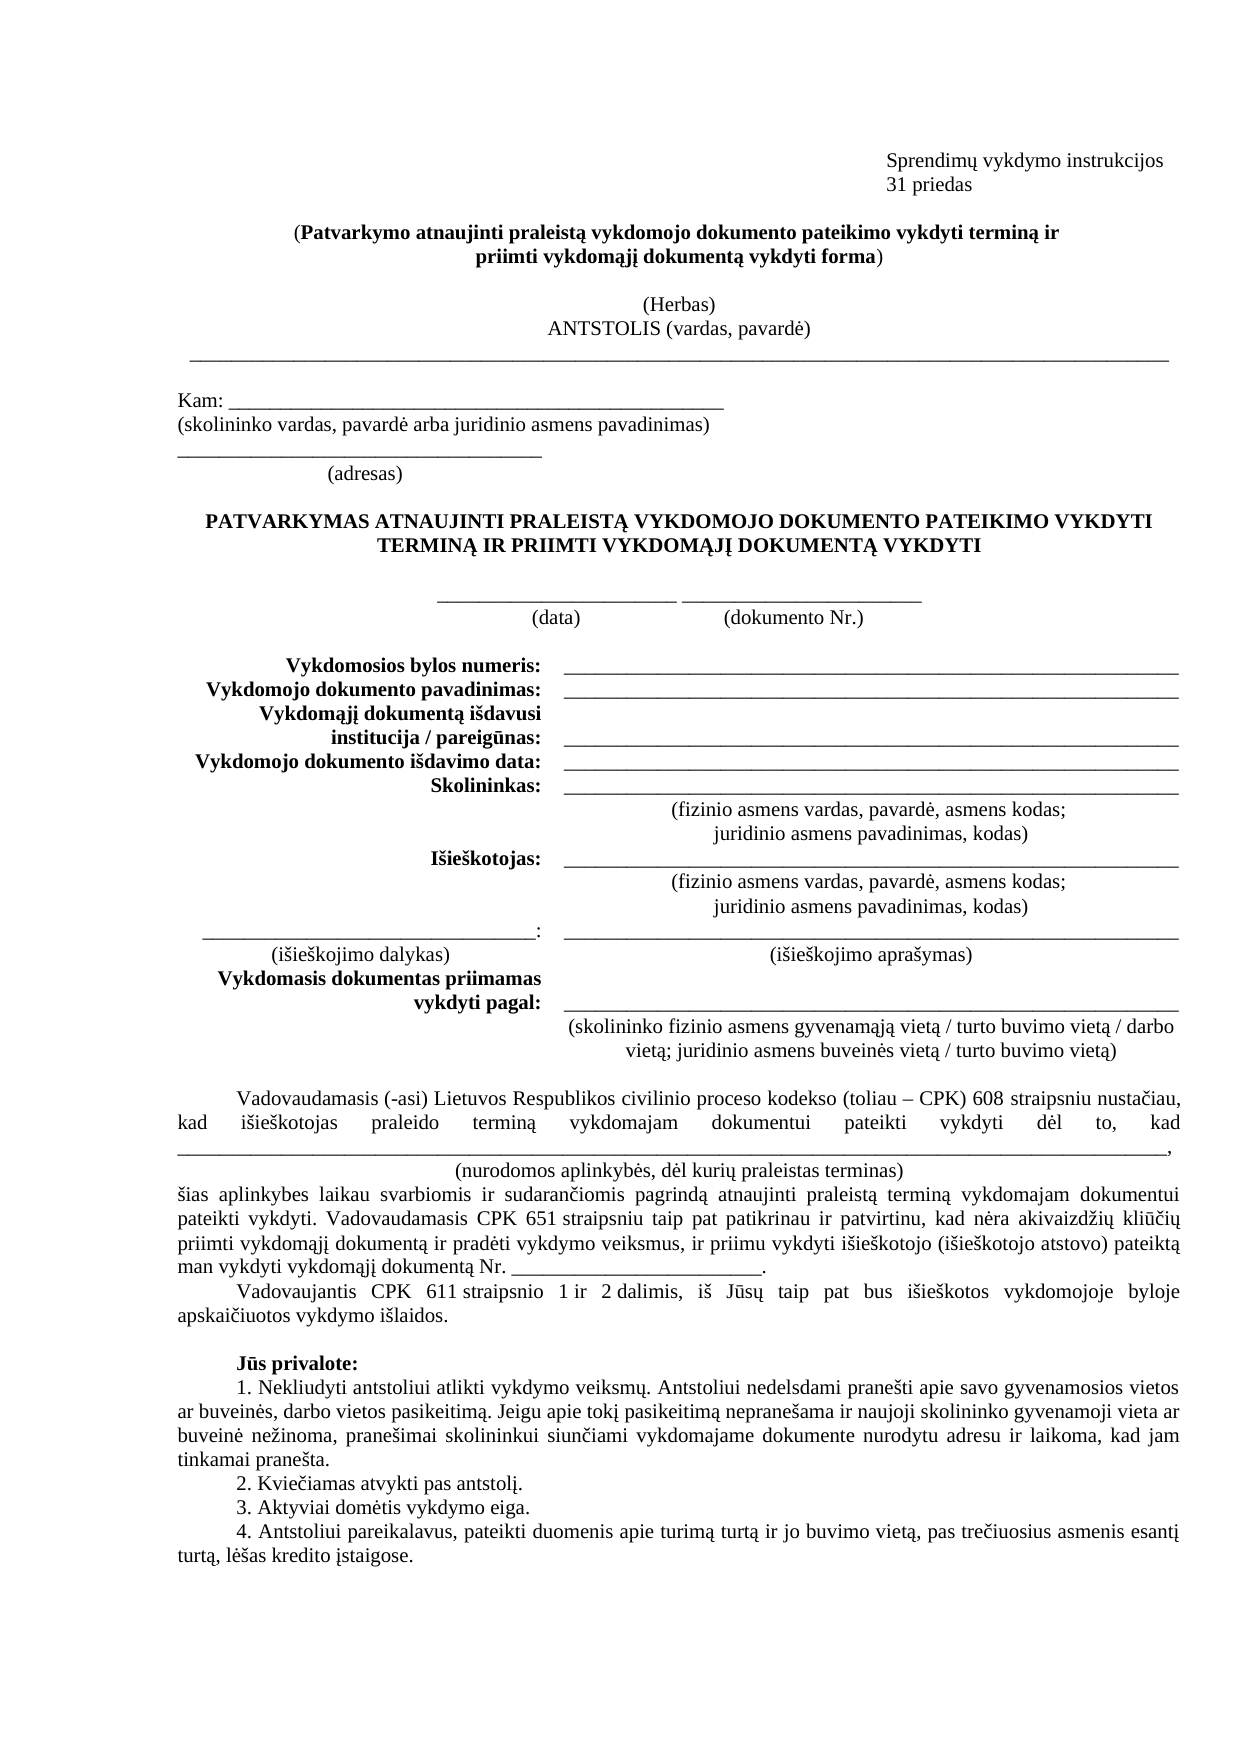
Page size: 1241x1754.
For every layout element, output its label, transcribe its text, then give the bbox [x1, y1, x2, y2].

text (adresas) [327, 460, 1181, 484]
table_cell Vykdomąjį dokumentą išdavusi institucija / pareigūnas: [169, 701, 553, 749]
table_cell ___________________________________________________________ (fizinio asmens vardas, pavardė, asmens kodas; juridinio asmens pavadinimas, kodas) [553, 773, 1190, 845]
text (Patvarkymo atnaujinti praleistą vykdomojo dokumento pateikimo vykdyti terminą ir [177, 220, 1181, 244]
text (skolininko vardas, pavardė arba juridinio asmens pavadinimas) [177, 412, 1181, 436]
text Vadovaudamasis (-asi) Lietuvos Respublikos civilinio proceso kodekso (toliau – CPK) 608 straipsniu nustačiau, kad išieškotojas praleido terminą vykdomajam dokumentui pateikti vykdyti dėl to, kad _______________________________________________________________________________________________, [177, 1086, 1181, 1158]
text (nurodomos aplinkybės, dėl kurių praleistas terminas) [177, 1158, 1181, 1182]
text priimti vykdomąjį dokumentą vykdyti forma) [177, 244, 1181, 268]
text ______________________________________________________________________________________________ [177, 340, 1181, 364]
text 3. Aktyviai domėtis vykdymo eiga. [177, 1495, 1181, 1519]
table_cell ___________________________________________________________ [553, 749, 1190, 773]
text Vadovaujantis CPK 611 straipsnio 1 ir 2 dalimis, iš Jūsų taip pat bus išieškotos vykdomojoje byloje apskaičiuotos vykdymo išlaidos. [177, 1278, 1181, 1327]
text Sprendimų vykdymo instrukcijos [177, 148, 1181, 172]
text 4. Antstoliui pareikalavus, pateikti duomenis apie turimą turtą ir jo buvimo vietą, pas trečiuosius asmenis esantį turtą, lėšas kredito įstaigose. [177, 1519, 1181, 1567]
text šias aplinkybes laikau svarbiomis ir sudarančiomis pagrindą atnaujinti praleistą terminą vykdomajam dokumentui pateikti vykdyti. Vadovaudamasis CPK 651 straipsniu taip pat patikrinau ir patvirtinu, kad nėra akivaizdžių kliūčių priimti vykdomąjį dokumentą ir pradėti vykdymo veiksmus, ir priimu vykdyti išieškotojo (išieškotojo atstovo) pateiktą man vykdyti vykdomąjį dokumentą Nr. ________________________. [177, 1182, 1181, 1278]
text Kam: [177, 388, 1181, 412]
table_cell ___________________________________________________________ (skolininko fizinio asmens gyvenamąją vietą / turto buvimo vietą / darbo vietą; juridinio asmens buveinės vietą / turto buvimo vietą) [553, 966, 1190, 1062]
text _______________________ _______________________ [177, 581, 1181, 605]
text Jūs privalote: [177, 1351, 1181, 1375]
table_header Vykdomosios bylos numeris: [169, 653, 553, 677]
text 1. Nekliudyti antstoliui atlikti vykdymo veiksmų. Antstoliui nedelsdami pranešti apie savo gyvenamosios vietos ar buveinės, darbo vietos pasikeitimą. Jeigu apie tokį pasikeitimą nepranešama ir naujoji skolininko gyvenamoji vieta ar buveinė nežinoma, pranešimai skolininkui siunčiami vykdomajame dokumente nurodytu adresu ir laikoma, kad jam tinkamai pranešta. [177, 1375, 1181, 1471]
text (Herbas) [177, 292, 1181, 316]
table_cell ___________________________________________________________ (fizinio asmens vardas, pavardė, asmens kodas; juridinio asmens pavadinimas, kodas) [553, 845, 1190, 918]
table_cell ___________________________________________________________ (išieškojimo aprašymas) [553, 918, 1190, 966]
table_header ___________________________________________________________ [553, 653, 1190, 677]
table_cell Skolininkas: [169, 773, 553, 845]
table_cell Vykdomasis dokumentas priimamas vykdyti pagal: [169, 966, 553, 1062]
text ANTSTOLIS (vardas, pavardė) [177, 316, 1181, 340]
table_cell Vykdomojo dokumento išdavimo data: [169, 749, 553, 773]
text ___________________________________ [177, 436, 1181, 460]
table_cell Išieškotojas: [169, 845, 553, 918]
text (data) (dokumento Nr.) [177, 605, 1181, 629]
table_cell ___________________________________________________________ [553, 677, 1190, 701]
text 31 priedas [177, 172, 1181, 196]
table_cell Vykdomojo dokumento pavadinimas: [169, 677, 553, 701]
text 2. Kviečiamas atvykti pas antstolį. [177, 1471, 1181, 1495]
text PATVARKYMAS atnaujinti praleistą vykdomojo dokumento pateikimo vykdyti terminą ir PRIIMTI VYKDOMĄJĮ DOKUMENTĄ VYKDYTI [177, 508, 1181, 557]
table_cell ________________________________: (išieškojimo dalykas) [169, 918, 553, 966]
table_cell ___________________________________________________________ [553, 701, 1190, 749]
